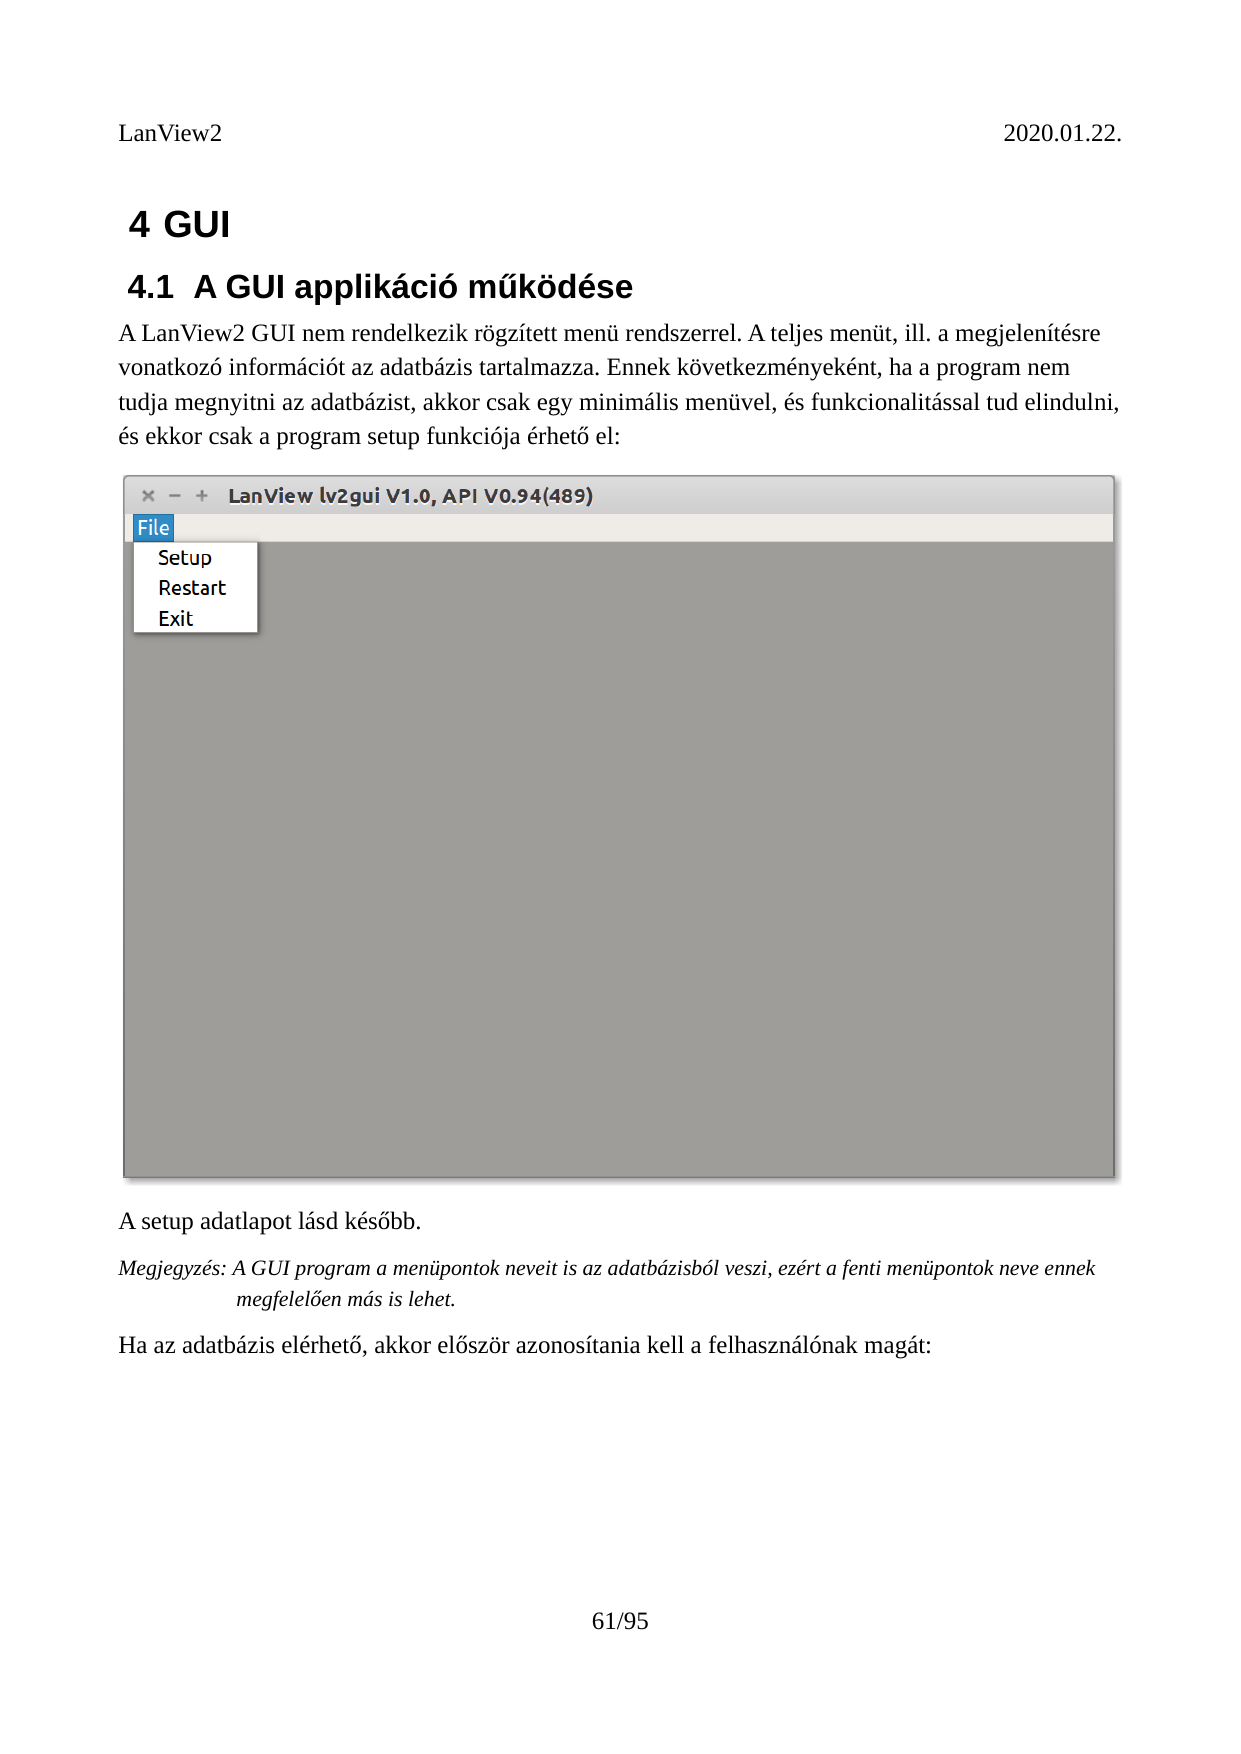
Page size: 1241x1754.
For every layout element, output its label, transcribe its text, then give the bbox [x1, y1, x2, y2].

text A LanView2 GUI nem rendelkezik rögzített menü rendszerrel. A teljes menüt, ill. a megjelenítésre vonatkozó információt az adatbázis tartalmazza. Ennek következményeként, ha a program nem tudja megnyitni az adatbázist, akkor csak egy minimális menüvel, és funkcionalitással tud elindulni, és ekkor csak a program setup funkciója érhető el: [118, 318, 1122, 450]
subtitle GUI [118, 202, 1122, 246]
text A setup adatlapot lásd később. [118, 1206, 1122, 1235]
subtitle A GUI applikáció működése [118, 267, 1122, 305]
picture [118, 470, 1123, 1186]
text Ha az adatbázis elérhető, akkor először azonosítania kell a felhasználónak magát: [118, 1330, 1122, 1359]
text Megjegyzés: A GUI program a menüpontok neveit is az adatbázisból veszi, ezért a fenti menüpontok neve ennek megfelelően más is lehet. [118, 1255, 1122, 1311]
